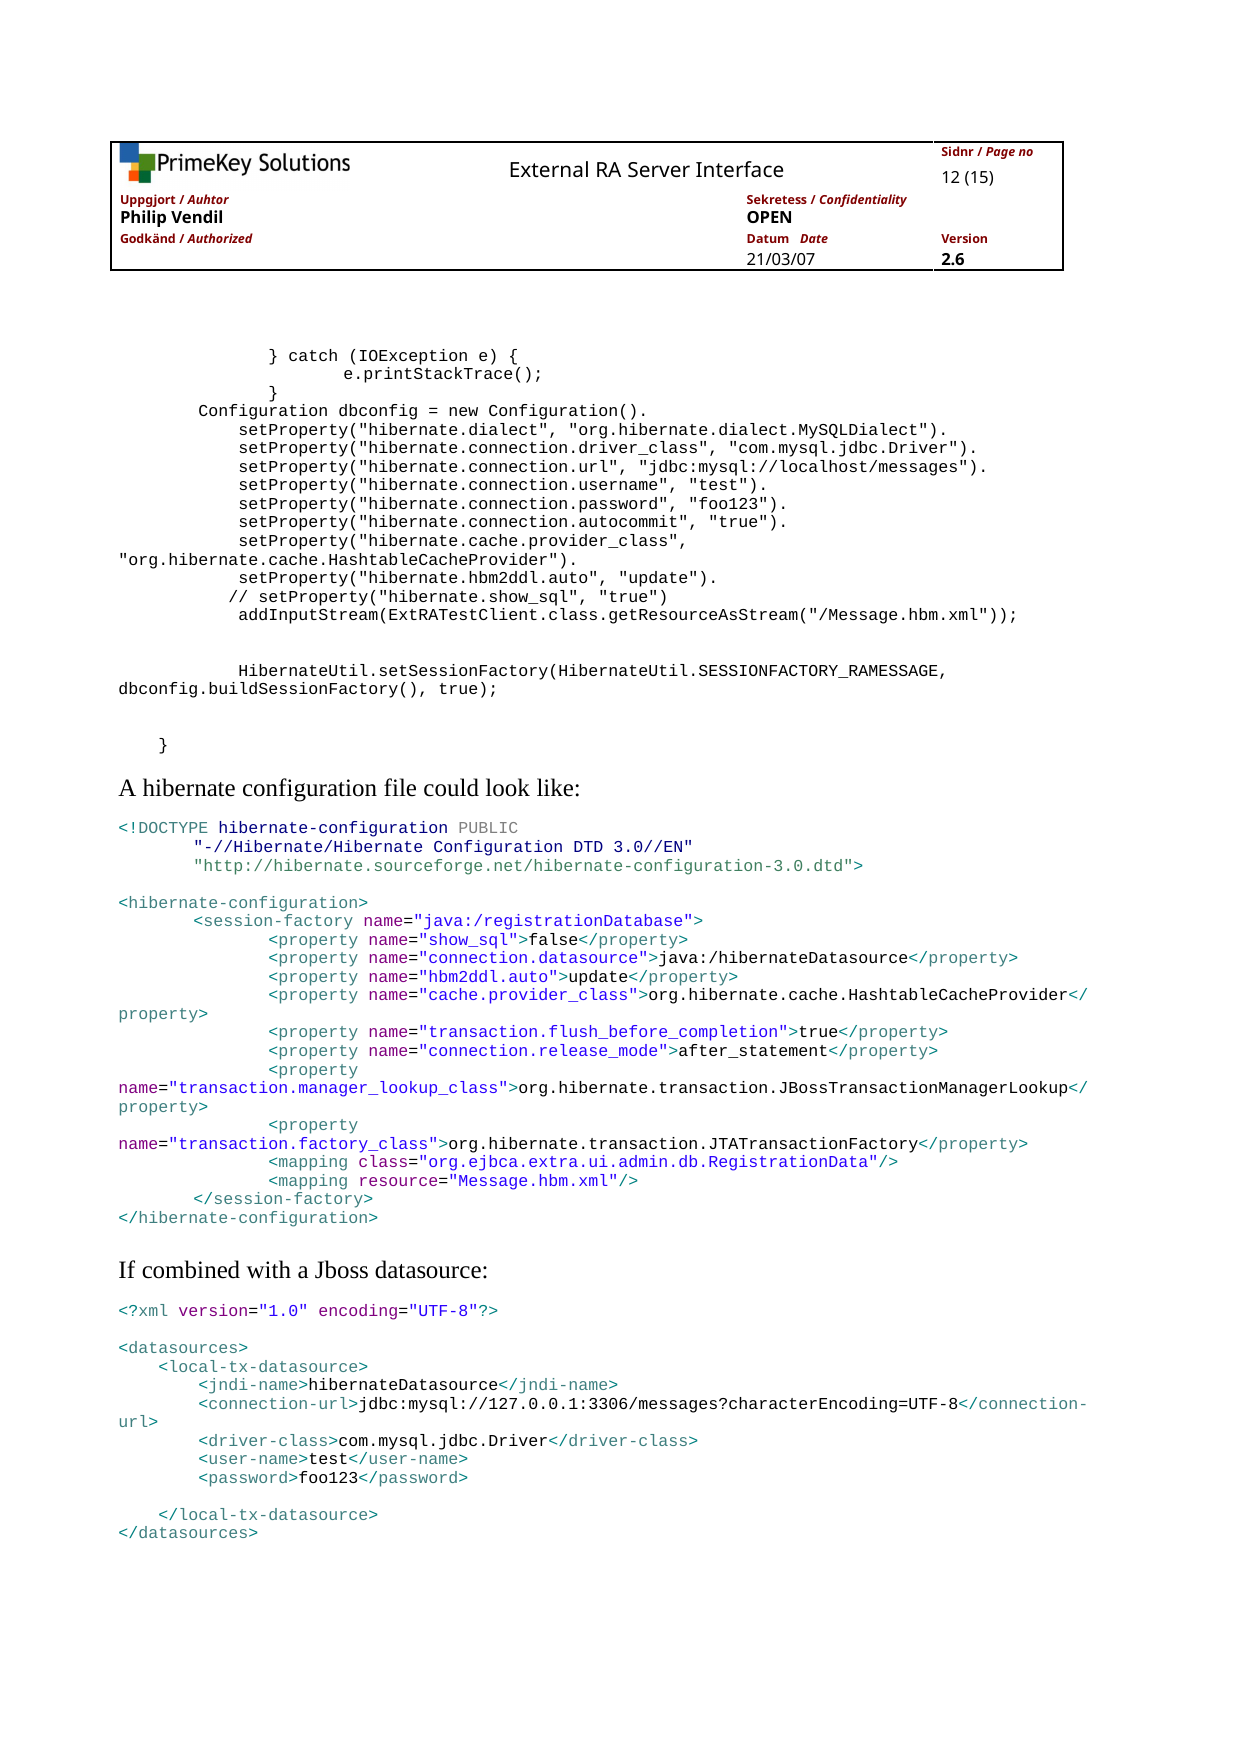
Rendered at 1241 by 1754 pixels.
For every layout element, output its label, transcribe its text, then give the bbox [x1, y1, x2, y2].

text <local-tx-datasource> [118, 1358, 1122, 1377]
text Configuration dbconfig = new Configuration(). [118, 403, 1122, 422]
text <property name="cache.provider_class">org.hibernate.cache.HashtableCacheProvider</property> [118, 987, 1122, 1024]
text <property name="transaction.factory_class">org.hibernate.transaction.JTATransactionFactory</property> [118, 1117, 1122, 1154]
text <hibernate-configuration> [118, 894, 1122, 913]
text <property name="transaction.flush_before_completion">true</property> [118, 1024, 1122, 1043]
text setProperty("hibernate.connection.driver_class", "com.mysql.jdbc.Driver"). [118, 440, 1122, 459]
text <mapping class="org.ejbca.extra.ui.admin.db.RegistrationData"/> [118, 1154, 1122, 1173]
text <driver-class>com.mysql.jdbc.Driver</driver-class> [118, 1433, 1122, 1451]
text <session-factory name="java:/registrationDatabase"> [118, 913, 1122, 932]
text setProperty("hibernate.cache.provider_class", "org.hibernate.cache.HashtableCacheProvider"). [118, 533, 1122, 570]
text <password>foo123</password> [118, 1470, 1122, 1488]
text } catch (IOException e) { [118, 347, 1122, 366]
text </hibernate-configuration> [118, 1210, 1122, 1228]
text </session-factory> [118, 1191, 1122, 1210]
text <property name="transaction.manager_lookup_class">org.hibernate.transaction.JBossTransactionManagerLookup</property> [118, 1061, 1122, 1117]
text <property name="hbm2ddl.auto">update</property> [118, 969, 1122, 987]
text setProperty("hibernate.hbm2ddl.auto", "update"). [118, 570, 1122, 588]
text <property name="show_sql">false</property> [118, 932, 1122, 950]
text "http://hibernate.sourceforge.net/hibernate-configuration-3.0.dtd"> [118, 857, 1122, 876]
text setProperty("hibernate.connection.username", "test"). [118, 477, 1122, 496]
text </local-tx-datasource> [118, 1507, 1122, 1525]
text A hibernate configuration file could look like: [118, 774, 1122, 802]
text e.printStackTrace(); [118, 366, 1122, 384]
text </datasources> [118, 1525, 1122, 1544]
text HibernateUtil.setSessionFactory(HibernateUtil.SESSIONFACTORY_RAMESSAGE, dbconfig.buildSessionFactory(), true); [118, 663, 1122, 700]
text setProperty("hibernate.dialect", "org.hibernate.dialect.MySQLDialect"). [118, 422, 1122, 440]
text // setProperty("hibernate.show_sql", "true") [118, 588, 1122, 607]
text } [118, 384, 1122, 403]
text addInputStream(ExtRATestClient.class.getResourceAsStream("/Message.hbm.xml")); [118, 607, 1122, 626]
text If combined with a Jboss datasource: [118, 1256, 1122, 1284]
text "-//Hibernate/Hibernate Configuration DTD 3.0//EN" [118, 839, 1122, 857]
text setProperty("hibernate.connection.url", "jdbc:mysql://localhost/messages"). [118, 459, 1122, 477]
text <!DOCTYPE hibernate-configuration PUBLIC [118, 820, 1122, 839]
text setProperty("hibernate.connection.password", "foo123"). [118, 496, 1122, 514]
text <mapping resource="Message.hbm.xml"/> [118, 1173, 1122, 1191]
text <user-name>test</user-name> [118, 1451, 1122, 1470]
text <connection-url>jdbc:mysql://127.0.0.1:3306/messages?characterEncoding=UTF-8</connection-url> [118, 1396, 1122, 1433]
text <?xml version="1.0" encoding="UTF-8"?> [118, 1303, 1122, 1321]
text <property name="connection.datasource">java:/hibernateDatasource</property> [118, 950, 1122, 969]
text <jndi-name>hibernateDatasource</jndi-name> [118, 1377, 1122, 1396]
text <property name="connection.release_mode">after_statement</property> [118, 1043, 1122, 1061]
text setProperty("hibernate.connection.autocommit", "true"). [118, 514, 1122, 533]
text <datasources> [118, 1340, 1122, 1358]
text } [118, 737, 1122, 755]
